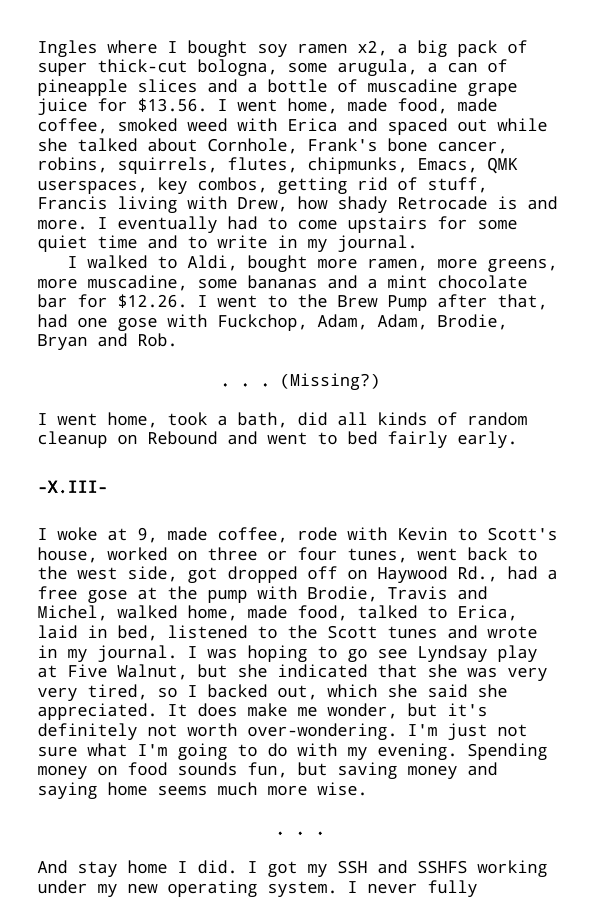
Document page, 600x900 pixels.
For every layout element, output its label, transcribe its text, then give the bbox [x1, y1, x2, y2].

text . . . (Missing?) [37, 370, 562, 390]
text I walked to Aldi, bought more ramen, more greens, more muscadine, some bananas and a mint chocolate bar for $12.26. I went to the Brew Pump after that, had one gose with Fuckchop, Adam, Adam, Brodie, Bryan and Rob. [37, 253, 562, 351]
text . . . [37, 819, 562, 838]
text I went home, took a bath, did all kinds of random cleanup on Rebound and went to bed fairly early. [37, 409, 562, 449]
text I woke at 9, made coffee, rode with Kevin to Scott's house, worked on three or four tunes, went back to the west side, got dropped off on Haywood Rd., had a free gose at the pump with Brodie, Travis and Michel, walked home, made food, talked to Erica, laid in bed, listened to the Scott tunes and wrote in my journal. I was hoping to go see Lyndsay play at Five Walnut, but she indicated that she was very very tired, so I backed out, which she said she appreciated. It does make me wonder, but it's definitely not worth over-wondering. I'm just not sure what I'm going to do with my evening. Spending money on food sounds fun, but saving money and saying home seems much more wise. [37, 525, 562, 799]
text -X.III- [37, 477, 562, 497]
text Ingles where I bought soy ramen x2, a big pack of super thick-cut bologna, some arugula, a can of pineapple slices and a bottle of muscadine grape juice for $13.56. I went home, made food, made coffee, smoked weed with Erica and spaced out while she talked about Cornhole, Frank's bone cancer, robins, squirrels, flutes, chipmunks, Emacs, QMK userspaces, key combos, getting rid of stuff, Francis living with Drew, how shady Retrocade is and more. I eventually had to come upstairs for some quiet time and to write in my journal. [37, 37, 562, 253]
text And stay home I did. I got my SSH and SSHFS working under my new operating system. I never fully [37, 858, 562, 897]
